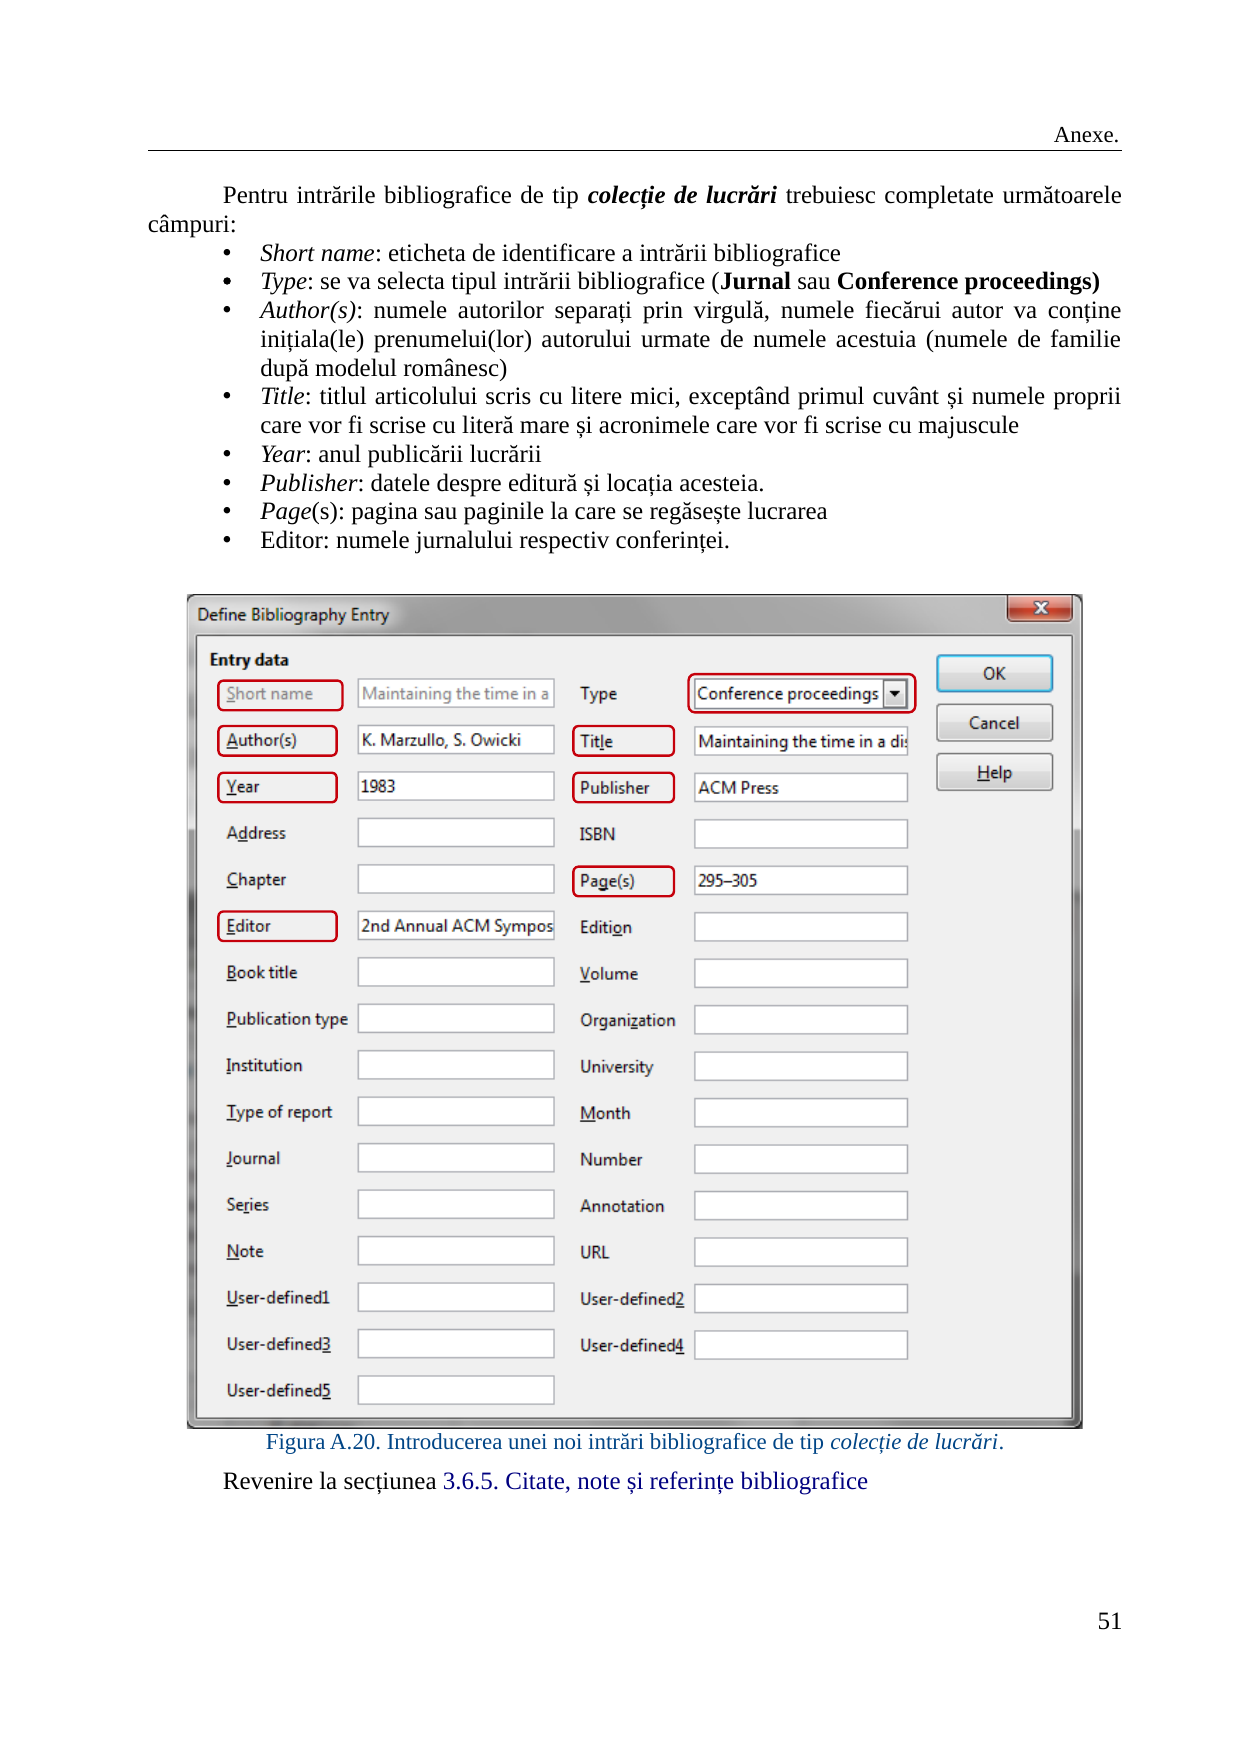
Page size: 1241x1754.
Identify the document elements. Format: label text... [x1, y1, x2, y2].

list Publisher: datele despre editură și locația acesteia. [223, 468, 1122, 496]
list Year: anul publicării lucrării [223, 439, 1122, 468]
list Author(s): numele autorilor separați prin virgulă, numele fiecărui autor va conține inițiala(le) prenumelui(lor) autorului urmate de numele acestuia (numele de familie după modelul românesc) [223, 295, 1122, 381]
text Pentru intrările bibliografice de tip colecție de lucrări trebuiesc completate următoarele câmpuri: [148, 180, 1122, 238]
picture [186, 594, 1083, 1429]
list Title: titlul articolului scris cu litere mici, exceptând primul cuvânt și numele proprii care vor fi scrise cu literă mare și acronimele care vor fi scrise cu majuscule [223, 381, 1122, 439]
list Editor: numele jurnalului respectiv conferinței. [223, 525, 1122, 554]
text Revenire la secțiunea 3.6.5. Citate, note și referințe bibliografice [148, 1455, 1122, 1495]
text Figura A.20. Introducerea unei noi intrări bibliografice de tip colecție de lucrări. [148, 1429, 1122, 1455]
text [148, 583, 1122, 594]
list Page(s): pagina sau paginile la care se regăsește lucrarea [223, 496, 1122, 525]
list Type: se va selecta tipul intrării bibliografice (Jurnal sau Conference proceedings) [223, 266, 1122, 295]
list Short name: eticheta de identificare a intrării bibliografice [223, 238, 1122, 266]
